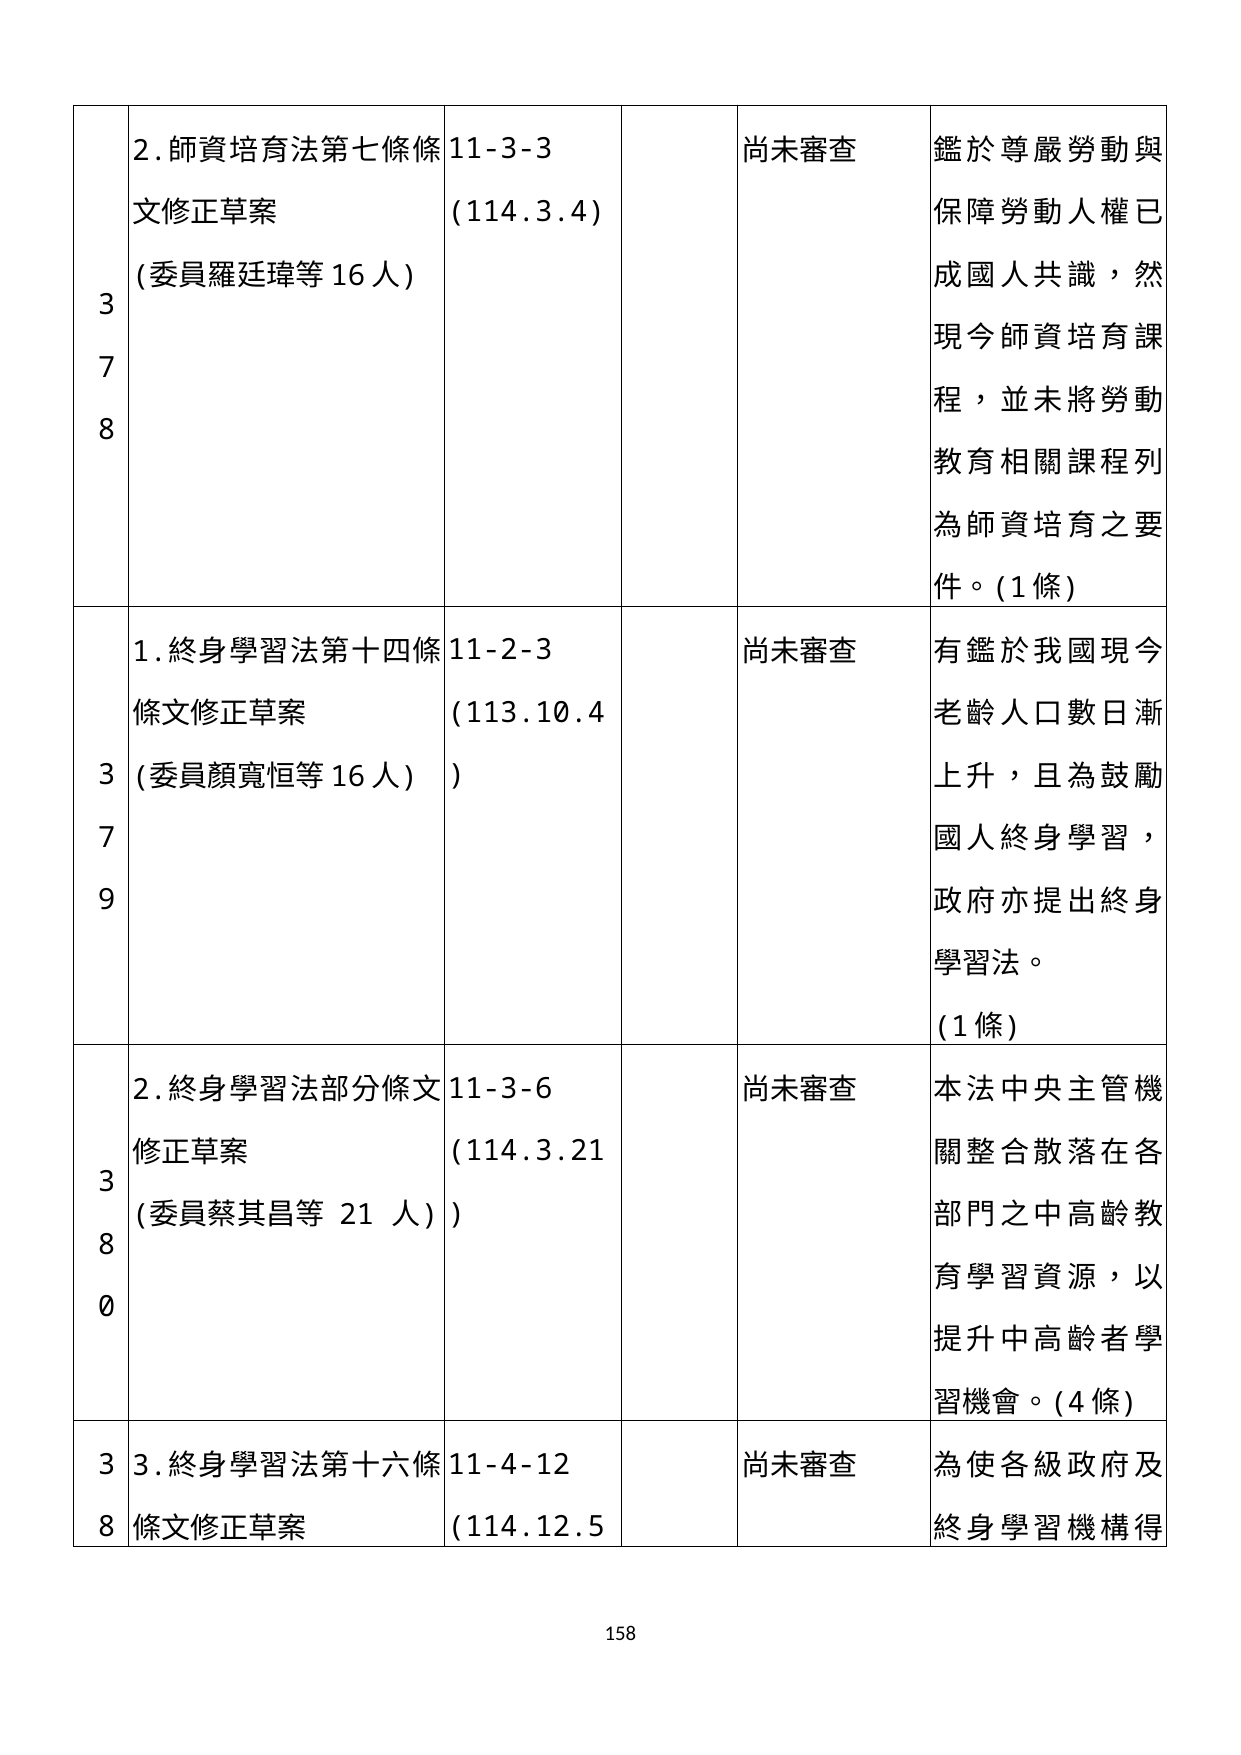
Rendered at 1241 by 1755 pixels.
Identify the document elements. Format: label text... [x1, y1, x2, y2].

table_cell 2.終身學習法部分條文修正草案 (委員蔡其昌等 21 人) [129, 1045, 444, 1420]
table_cell 鑑於尊嚴勞動與保障勞動人權已成國人共識，然現今師資培育課程，並未將勞動教育相關課程列為師資培育之要件。(1條) [931, 106, 1166, 606]
table_cell 11-3-3 (114.3.4) [445, 106, 621, 606]
table_cell 11-3-6 (114.3.21) [445, 1045, 621, 1420]
table_cell 為使各級政府及終身學習機構得 [931, 1421, 1166, 1546]
table_cell 尚未審查 [738, 106, 930, 606]
table_cell [74, 106, 128, 606]
table_cell 尚未審查 [738, 1421, 930, 1546]
table_cell [74, 607, 128, 1044]
table_cell 11-4-12 (114.12.5 [445, 1421, 621, 1546]
table_cell 3.終身學習法第十六條條文修正草案 [129, 1421, 444, 1546]
table_cell 1.終身學習法第十四條條文修正草案 (委員顏寬恒等16人) [129, 607, 444, 1044]
table_cell 本法中央主管機關整合散落在各部門之中高齡教育學習資源，以提升中高齡者學習機會。(4條) [931, 1045, 1166, 1420]
table_cell 有鑑於我國現今老齡人口數日漸上升，且為鼓勵國人終身學習，政府亦提出終身學習法。 (1條) [931, 607, 1166, 1044]
table_cell [622, 1421, 737, 1546]
table_cell 11-2-3 (113.10.4) [445, 607, 621, 1044]
table_cell [74, 1045, 128, 1420]
table_cell [622, 106, 737, 606]
table_cell 尚未審查 [738, 607, 930, 1044]
table_cell [622, 1045, 737, 1420]
table_cell 尚未審查 [738, 1045, 930, 1420]
table_cell [74, 1421, 128, 1546]
table_cell [622, 607, 737, 1044]
table_cell 2.師資培育法第七條條文修正草案 (委員羅廷瑋等16人) [129, 106, 444, 606]
